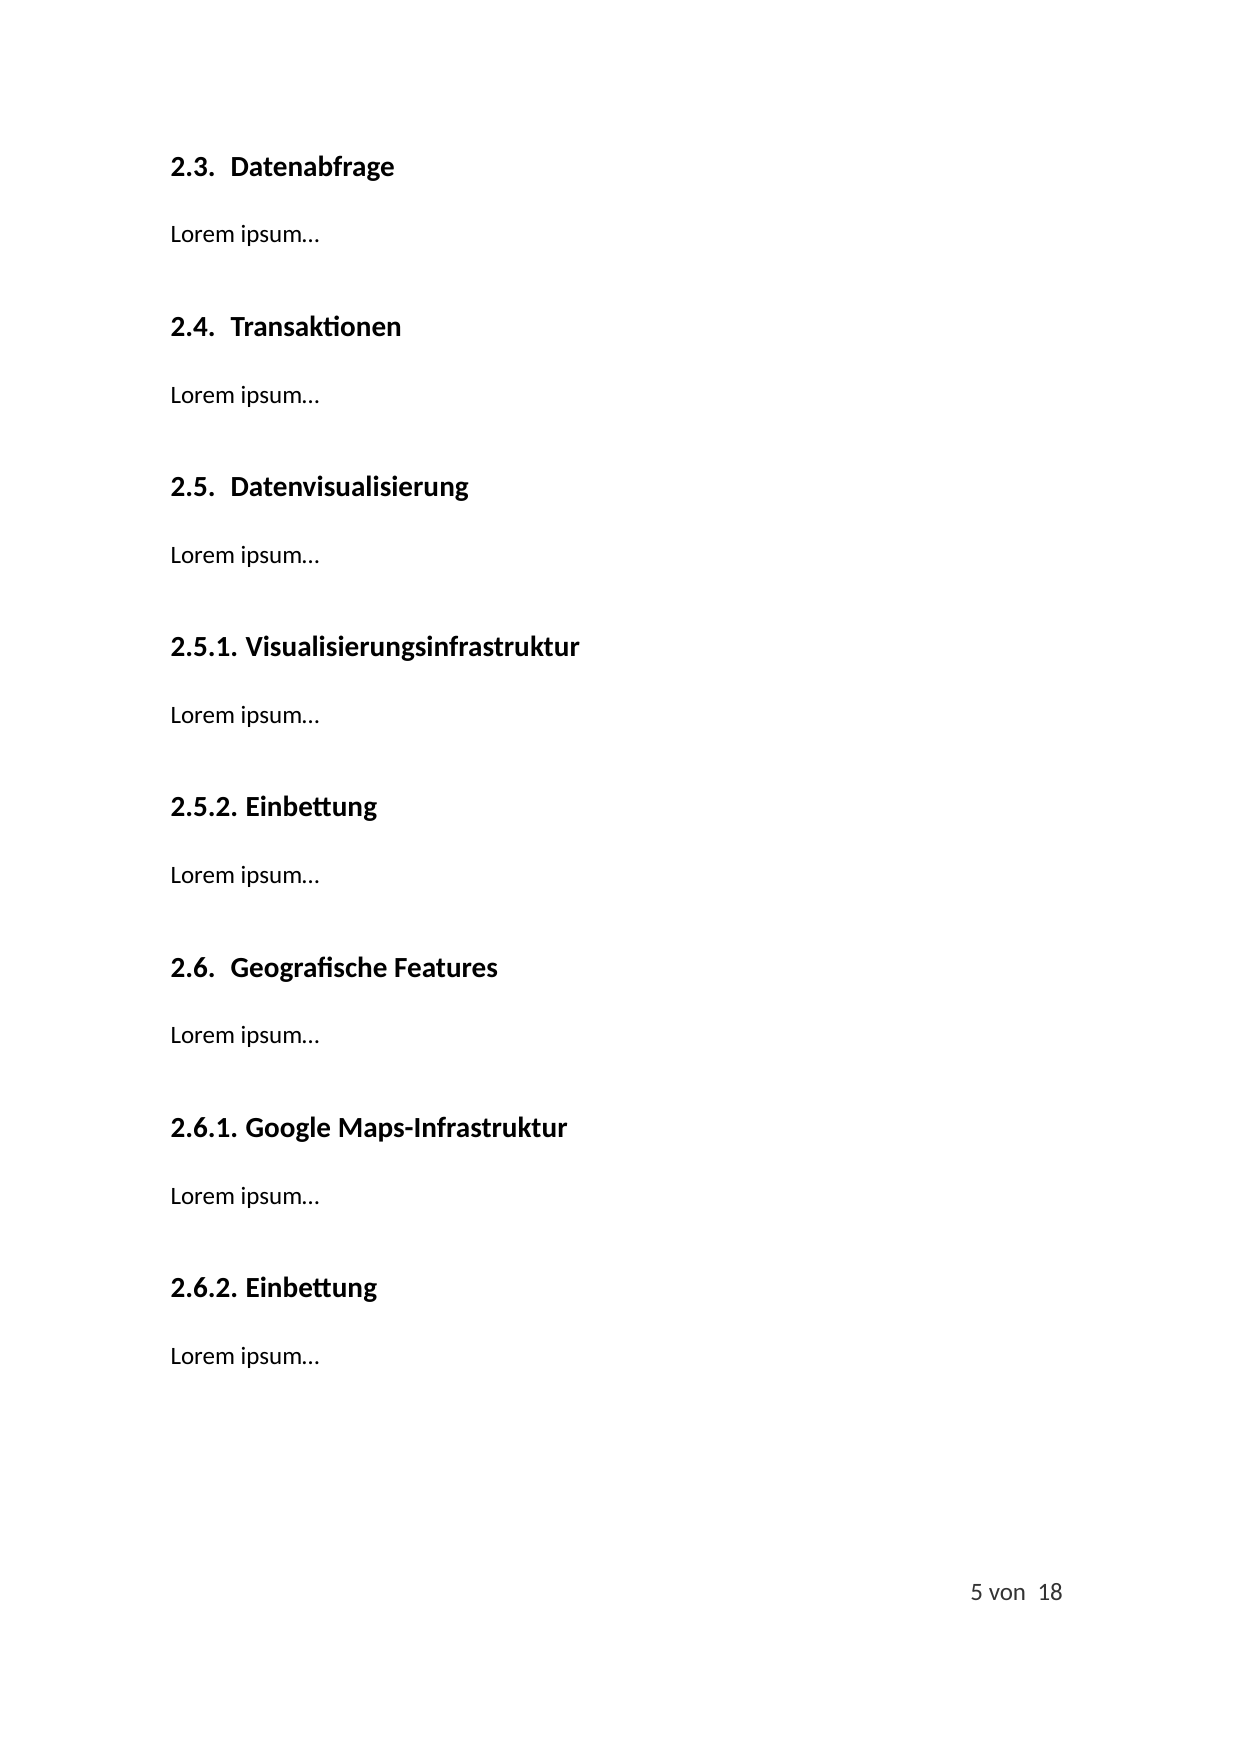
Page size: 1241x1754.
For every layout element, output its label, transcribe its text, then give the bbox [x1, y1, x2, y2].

subtitle Visualisierungsinfrastruktur [170, 628, 1062, 664]
subtitle Google Maps-Infrastruktur [170, 1109, 1062, 1144]
text Lorem ipsum… [170, 379, 1062, 409]
text Lorem ipsum… [170, 859, 1062, 890]
text Lorem ipsum… [170, 219, 1062, 249]
text Lorem ipsum… [170, 539, 1062, 569]
text Lorem ipsum… [170, 1020, 1062, 1050]
text Lorem ipsum… [170, 1180, 1062, 1210]
subtitle Einbettung [170, 788, 1062, 824]
text Lorem ipsum… [170, 1340, 1062, 1371]
subtitle Datenvisualisierung [170, 468, 1062, 504]
subtitle Datenabfrage [170, 148, 1062, 183]
subtitle Geografische Features [170, 949, 1062, 984]
subtitle Transaktionen [170, 308, 1062, 343]
subtitle Einbettung [170, 1269, 1062, 1305]
text Lorem ipsum… [170, 699, 1062, 730]
